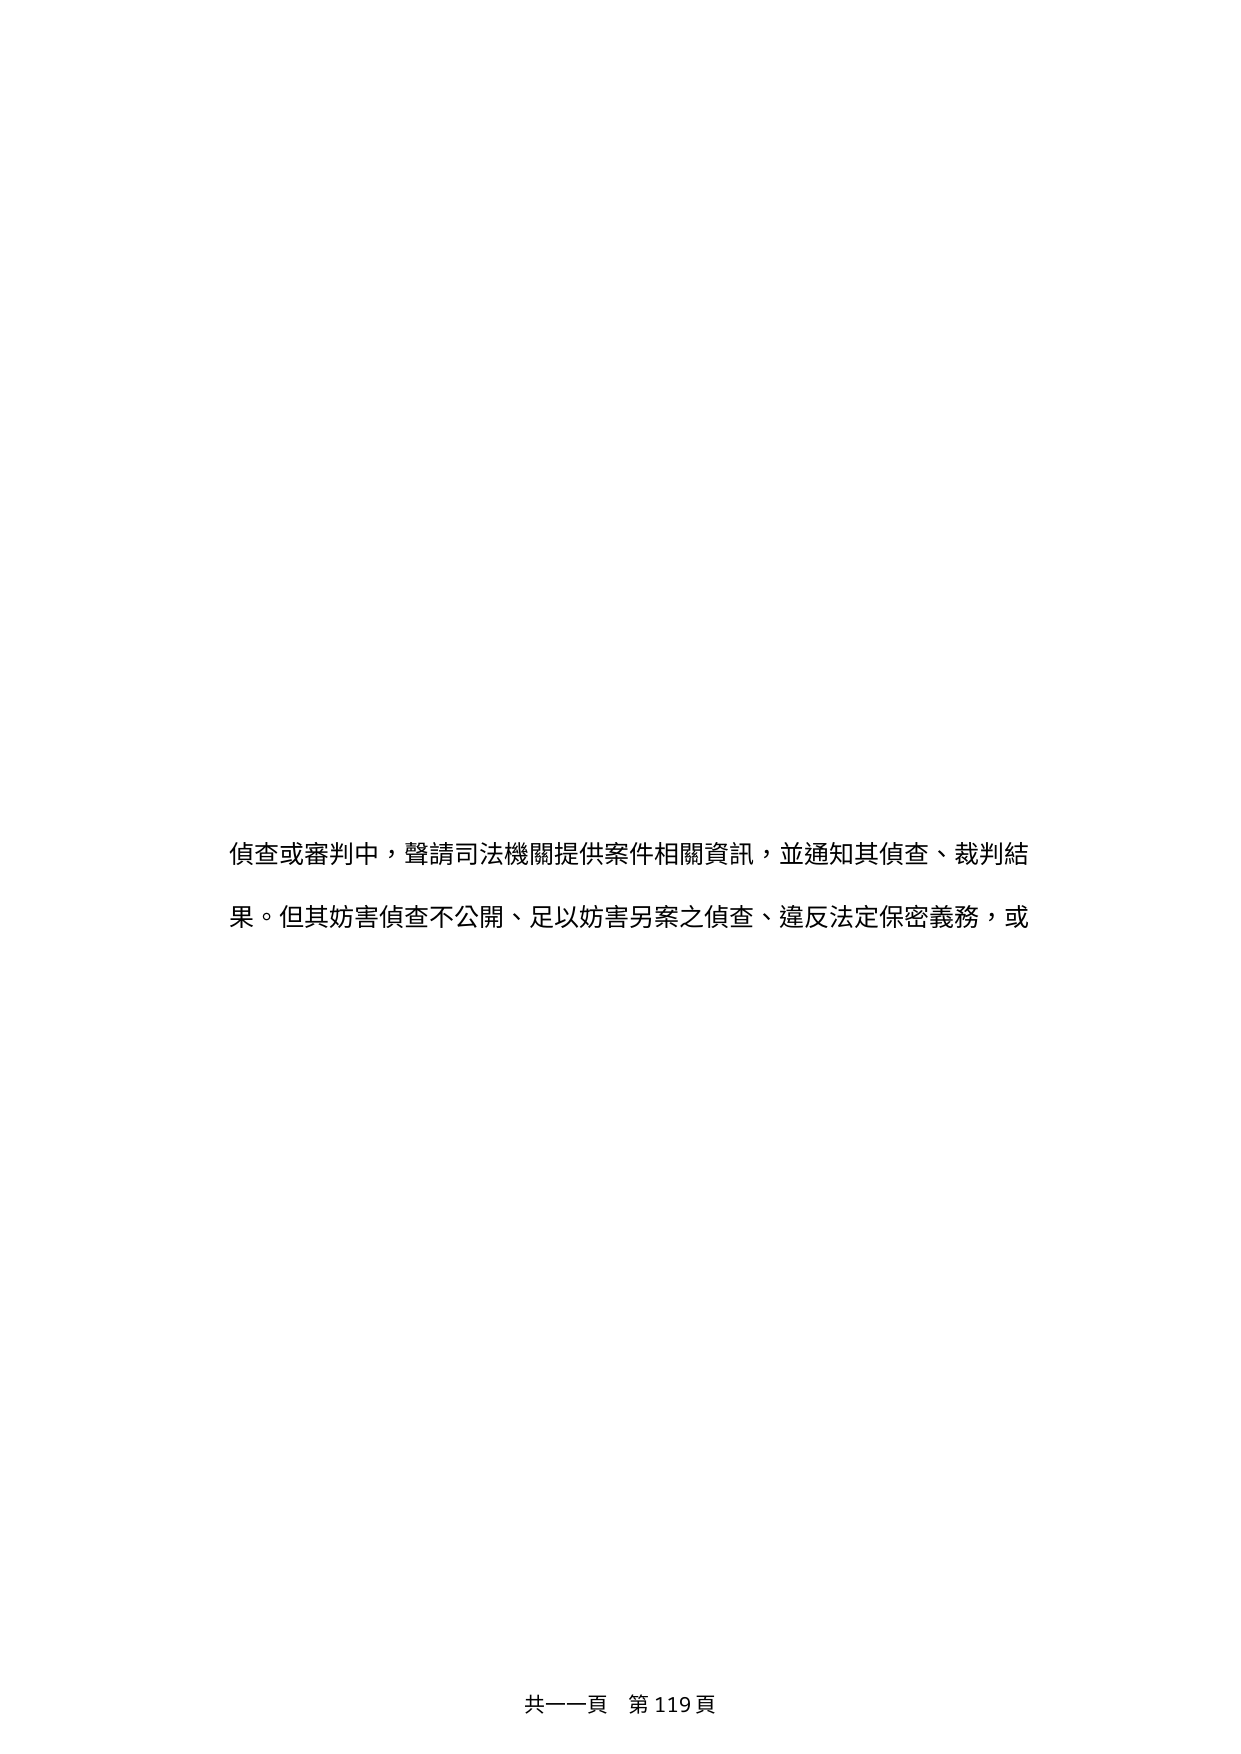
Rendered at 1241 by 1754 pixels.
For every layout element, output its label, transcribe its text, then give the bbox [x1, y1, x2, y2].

text 果。但其妨害偵查不公開、足以妨害另案之偵查、違反法定保密義務，或 [118, 874, 1122, 936]
text 偵查或審判中，聲請司法機關提供案件相關資訊，並通知其偵查、裁判結 [118, 811, 1122, 874]
